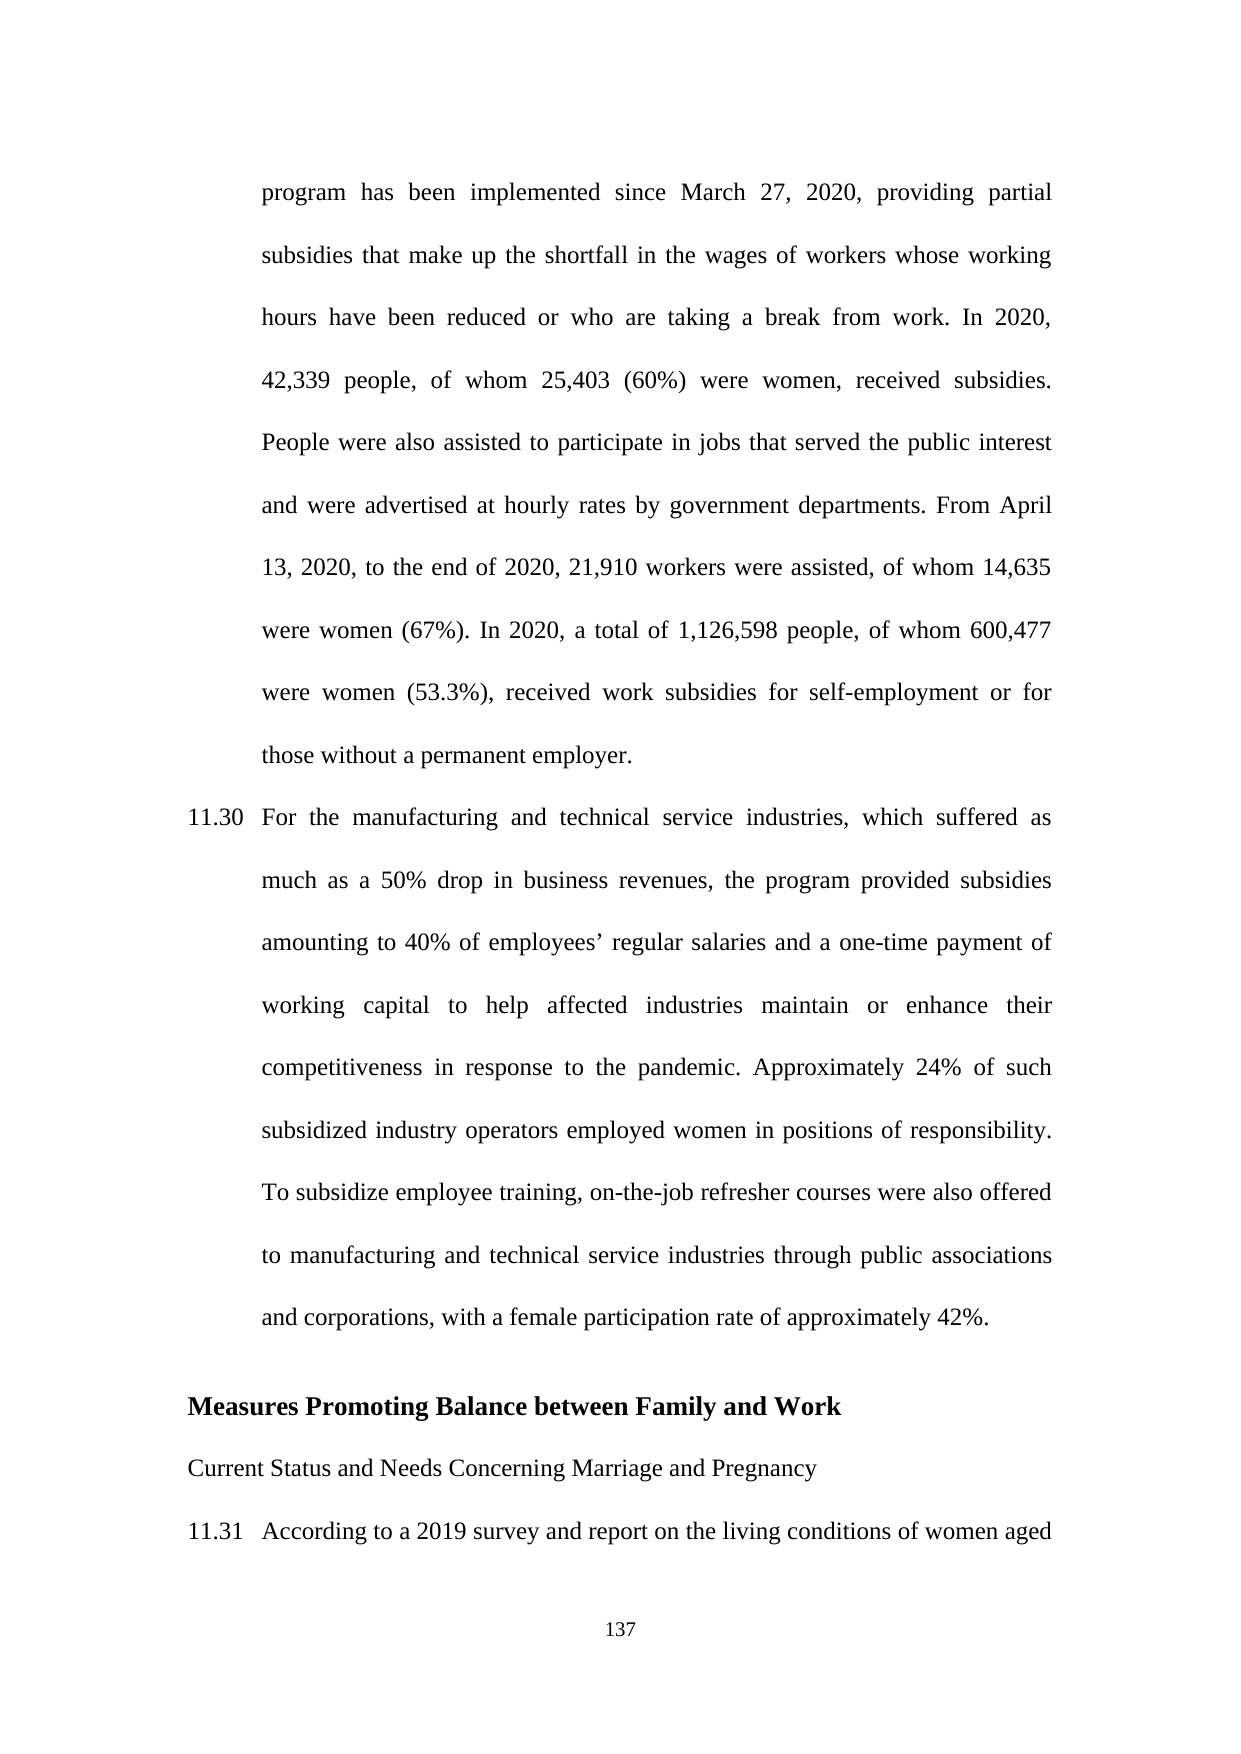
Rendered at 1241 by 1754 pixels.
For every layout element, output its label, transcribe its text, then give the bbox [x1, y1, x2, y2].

subtitle Measures Promoting Balance between Family and Work [187, 1364, 1053, 1426]
text Current Status and Needs Concerning Marriage and Pregnancy [187, 1426, 1053, 1489]
list program has been implemented since March 27, 2020, providing partial subsidies that make up the shortfall in the wages of workers whose working hours have been reduced or who are taking a break from work. In 2020, 42,339 people, of whom 25,403 (60%) were women, received subsidies. People were also assisted to participate in jobs that served the public interest and were advertised at hourly rates by government departments. From April 13, 2020, to the end of 2020, 21,910 workers were assisted, of whom 14,635 were women (67%). In 2020, a total of 1,126,598 people, of whom 600,477 were women (53.3%), received work subsidies for self-employment or for those without a permanent employer. [187, 150, 1053, 775]
list For the manufacturing and technical service industries, which suffered as much as a 50% drop in business revenues, the program provided subsidies amounting to 40% of employees’ regular salaries and a one-time payment of working capital to help affected industries maintain or enhance their competitiveness in response to the pandemic. Approximately 24% of such subsidized industry operators employed women in positions of responsibility. To subsidize employee training, on-the-job refresher courses were also offered to manufacturing and technical service industries through public associations and corporations, with a female participation rate of approximately 42%. [187, 775, 1053, 1337]
list According to a 2019 survey and report on the living conditions of women aged [187, 1489, 1053, 1551]
